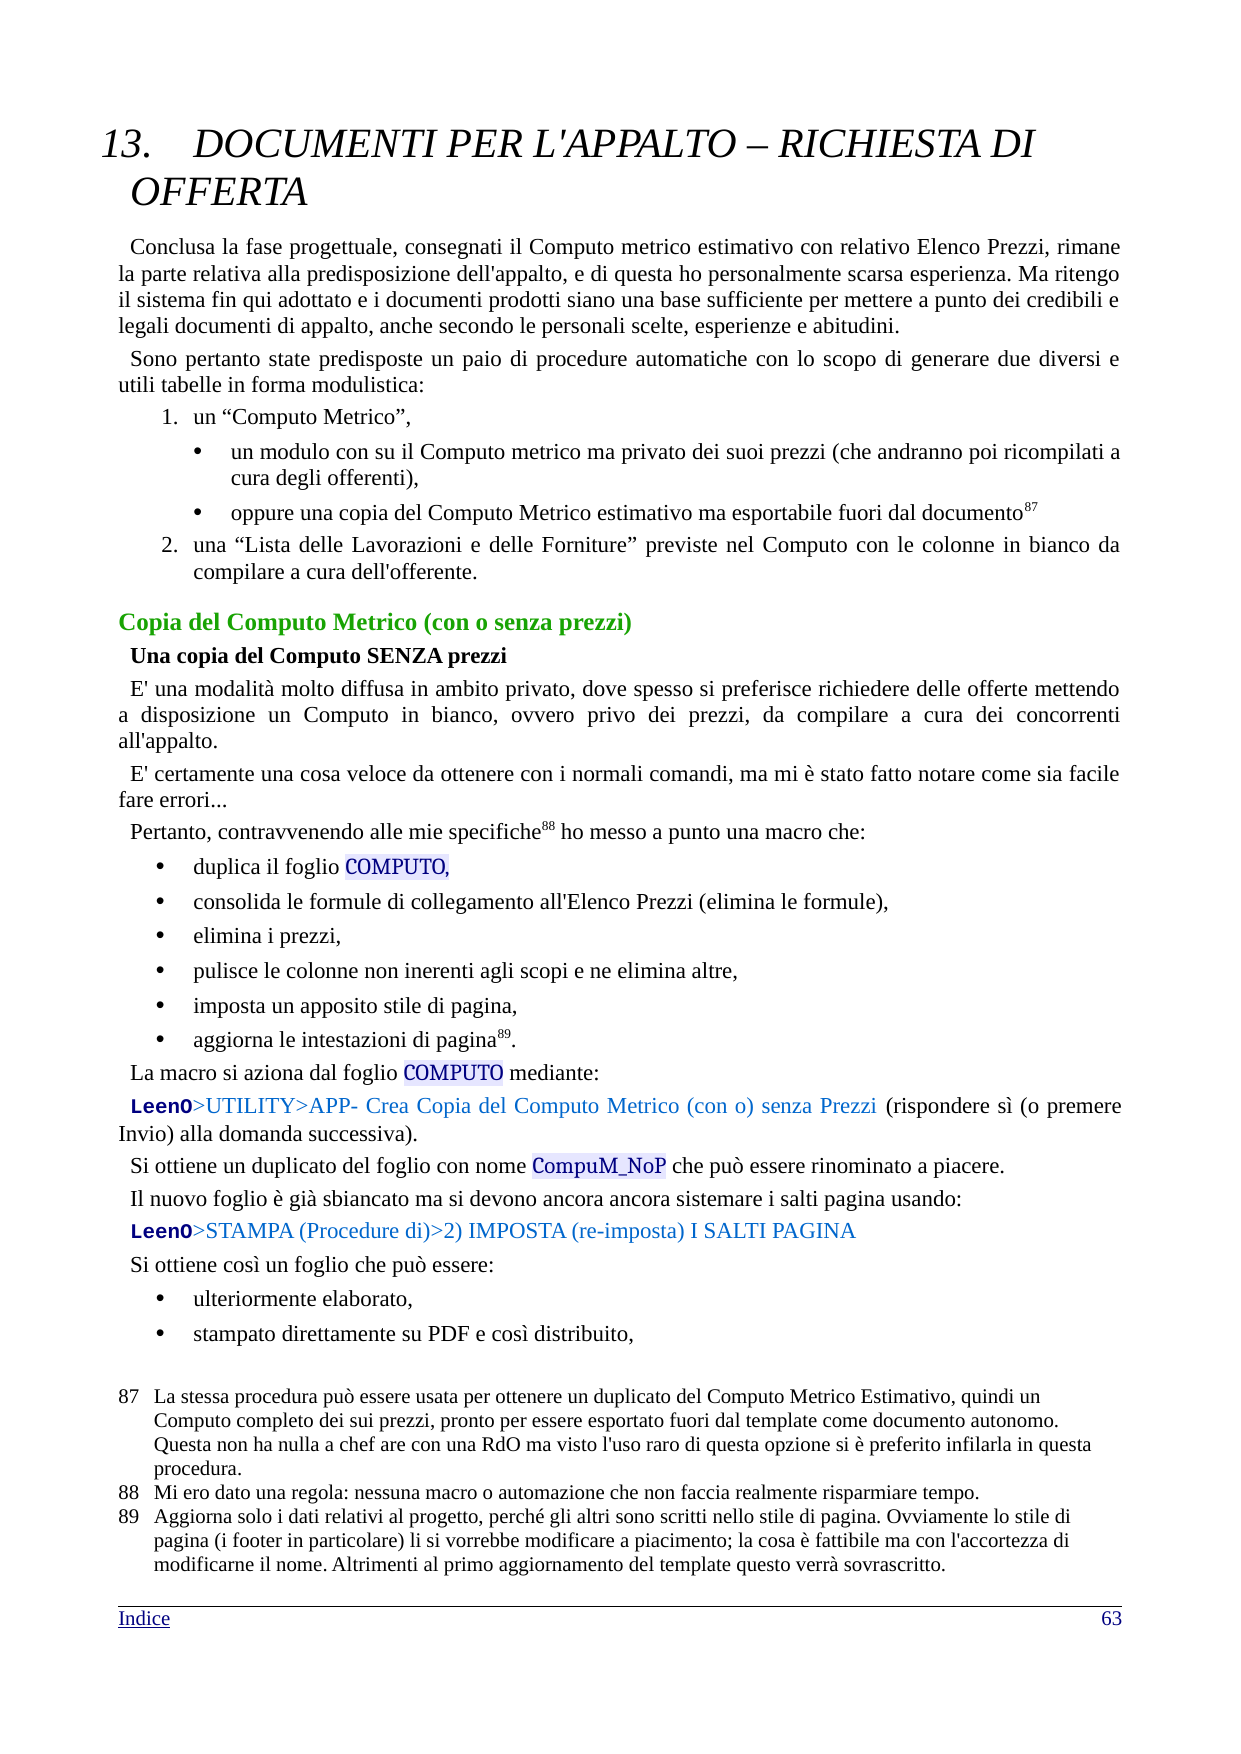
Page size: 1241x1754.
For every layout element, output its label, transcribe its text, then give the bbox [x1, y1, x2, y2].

text Sono pertanto state predisposte un paio di procedure automatiche con lo scopo di generare due diversi e utili tabelle in forma modulistica: [118, 345, 1122, 397]
text Mi ero dato una regola: nessuna macro o automazione che non faccia realmente risparmiare tempo. [118, 1480, 1122, 1504]
list duplica il foglio COMPUTO, [156, 851, 1122, 880]
text LeenO>STAMPA (Procedure di)>2) IMPOSTA (re-imposta) I SALTI PAGINA [118, 1217, 1122, 1245]
list aggiorna le intestazioni di pagina. [156, 1024, 1122, 1053]
text E' certamente una cosa veloce da ottenere con i normali comandi, ma mi è stato fatto notare come sia facile fare errori... [118, 760, 1122, 812]
list Aggiorna solo i dati relativi al progetto, perché gli altri sono scritti nello stile di pagina. Ovviamente lo stile di pagina (i footer in particolare) li si vorrebbe modificare a piacimento; la cosa è fattibile ma con l'accortezza di modificarne il nome. Altrimenti al primo aggiornamento del template questo verrà sovrascritto. [118, 1504, 1122, 1576]
text Si ottiene così un foglio che può essere: [118, 1251, 1122, 1277]
text E' una modalità molto diffusa in ambito privato, dove spesso si preferisce richiedere delle offerte mettendo a disposizione un Computo in bianco, ovvero privo dei prezzi, da compilare a cura dei concorrenti all'appalto. [118, 675, 1122, 754]
text Pertanto, contravvenendo alle mie specifiche ho messo a punto una macro che: [118, 818, 1122, 845]
list elimina i prezzi, [156, 920, 1122, 949]
text Si ottiene un duplicato del foglio con nome CompuM_NoP che può essere rinominato a piacere. [118, 1152, 1122, 1179]
text La macro si aziona dal foglio COMPUTO mediante: [118, 1059, 1122, 1086]
list un “Computo Metrico”, [156, 403, 1122, 430]
list pulisce le colonne non inerenti agli scopi e ne elimina altre, [156, 955, 1122, 984]
list stampato direttamente su PDF e così distribuito, [156, 1318, 1122, 1347]
list ulteriormente elaborato, [156, 1283, 1122, 1312]
list un modulo con su il Computo metrico ma privato dei suoi prezzi (che andranno poi ricompilati a cura degli offerenti), [193, 436, 1122, 491]
list La stessa procedura può essere usata per ottenere un duplicato del Computo Metrico Estimativo, quindi un Computo completo dei sui prezzi, pronto per essere esportato fuori dal template come documento autonomo. Questa non ha nulla a chef are con una RdO ma visto l'uso raro di questa opzione si è preferito infilarla in questa procedura. [118, 1384, 1122, 1480]
text Conclusa la fase progettuale, consegnati il Computo metrico estimativo con relativo Elenco Prezzi, rimane la parte relativa alla predisposizione dell'appalto, e di questa ho personalmente scarsa esperienza. Ma ritengo il sistema fin qui adottato e i documenti prodotti siano una base sufficiente per mettere a punto dei credibili e legali documenti di appalto, anche secondo le personali scelte, esperienze e abitudini. [118, 233, 1122, 339]
list oppure una copia del Computo Metrico estimativo ma esportabile fuori dal documento [193, 497, 1122, 526]
list imposta un apposito stile di pagina, [156, 990, 1122, 1018]
list consolida le formule di collegamento all'Elenco Prezzi (elimina le formule), [156, 886, 1122, 914]
subtitle DOCUMENTI PER L'APPALTO – RICHIESTA DI OFFERTA [100, 118, 1122, 214]
text Una copia del Computo SENZA prezzi [118, 642, 1122, 669]
subtitle Copia del Computo Metrico (con o senza prezzi) [118, 607, 1122, 636]
text LeenO>UTILITY>APP- Crea Copia del Computo Metrico (con o) senza Prezzi (rispondere sì (o premere Invio) alla domanda successiva). [118, 1092, 1122, 1146]
list una “Lista delle Lavorazioni e delle Forniture” previste nel Computo con le colonne in bianco da compilare a cura dell'offerente. [156, 531, 1122, 584]
text Il nuovo foglio è già sbiancato ma si devono ancora ancora sistemare i salti pagina usando: [118, 1185, 1122, 1211]
